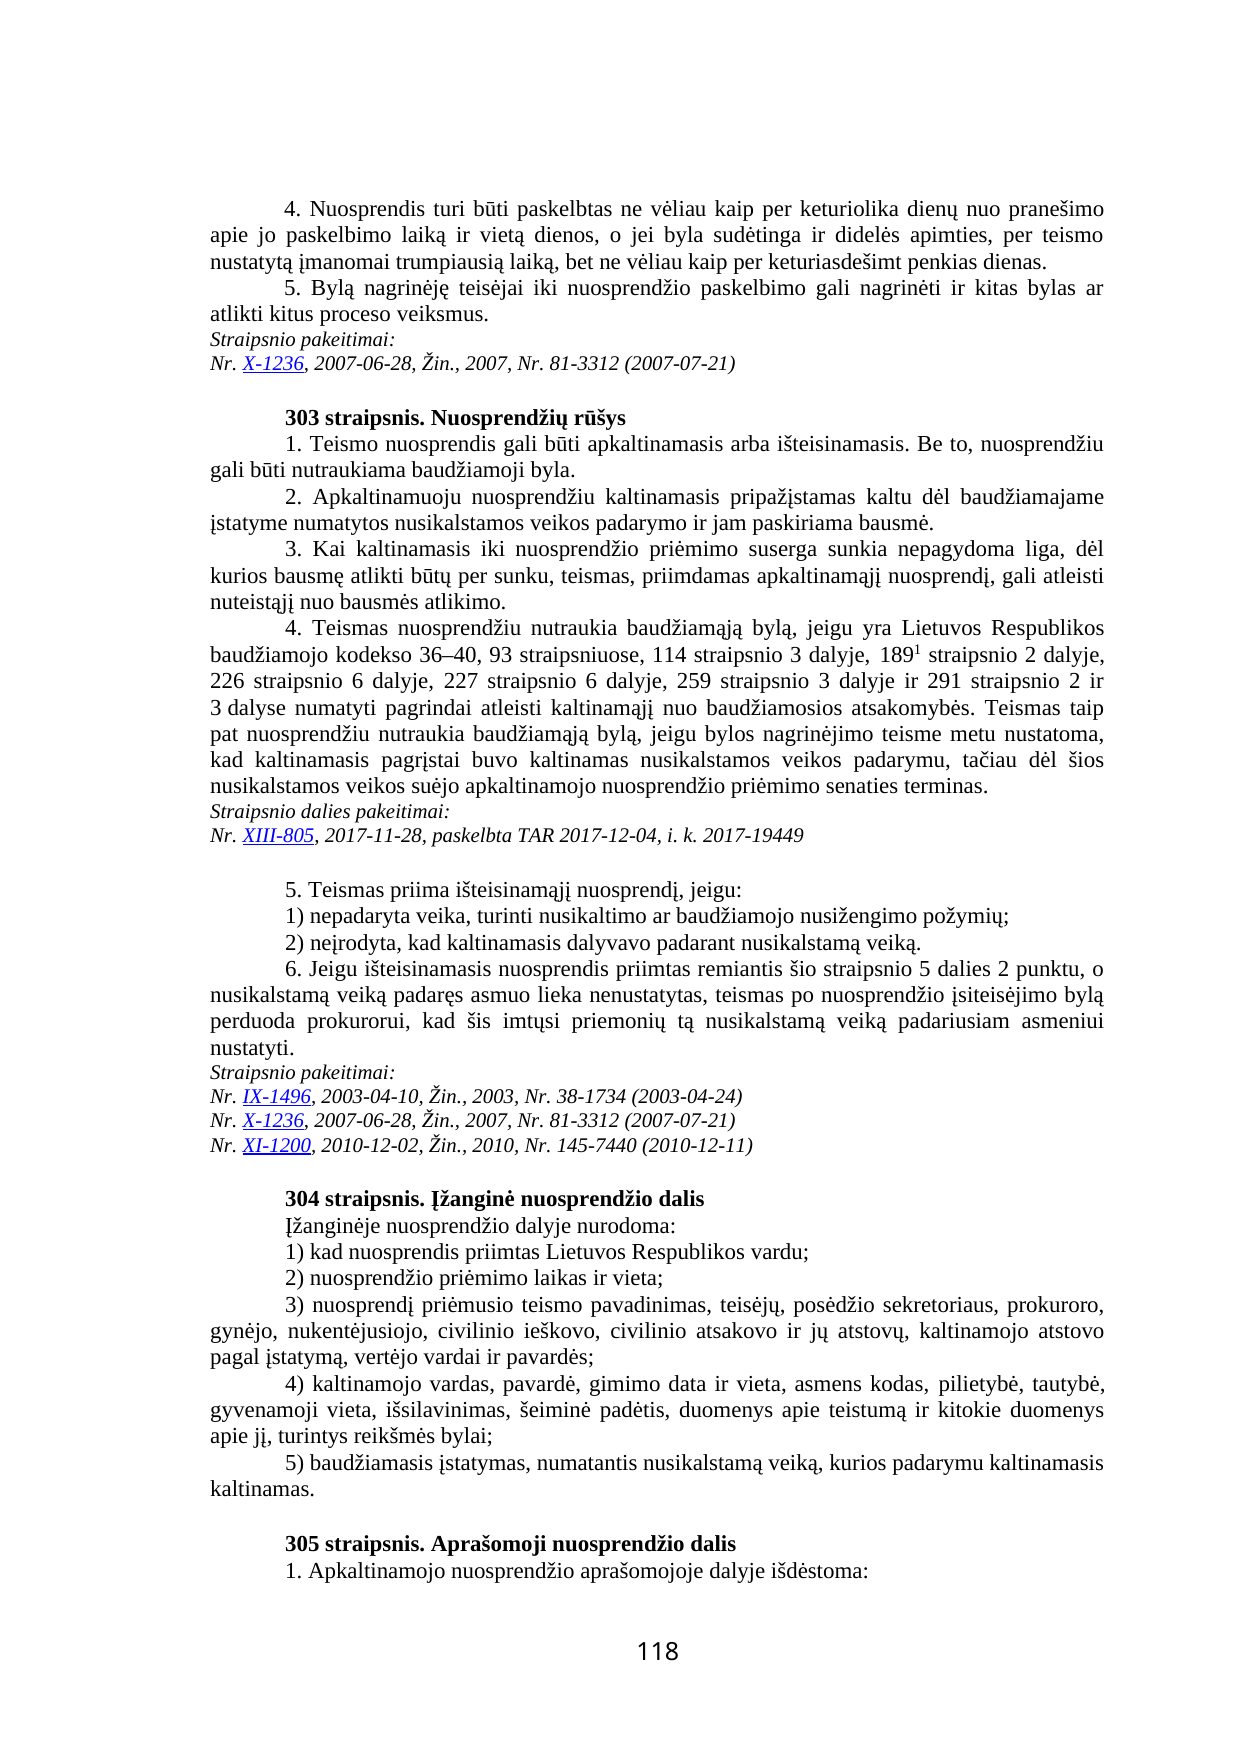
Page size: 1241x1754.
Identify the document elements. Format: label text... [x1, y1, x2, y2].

text 1. Apkaltinamojo nuosprendžio aprašomojoje dalyje išdėstoma: [210, 1557, 1106, 1583]
text Nr. X-1236, 2007-06-28, Žin., 2007, Nr. 81-3312 (2007-07-21) [210, 351, 1106, 375]
text 3. Kai kaltinamasis iki nuosprendžio priėmimo suserga sunkia nepagydoma liga, dėl kurios bausmę atlikti būtų per sunku, teismas, priimdamas apkaltinamąjį nuosprendį, gali atleisti nuteistąjį nuo bausmės atlikimo. [210, 535, 1106, 614]
text 2. Apkaltinamuoju nuosprendžiu kaltinamasis pripažįstamas kaltu dėl baudžiamajame įstatyme numatytos nusikalstamos veikos padarymo ir jam paskiriama bausmė. [210, 483, 1106, 535]
text 304 straipsnis. Įžanginė nuosprendžio dalis [210, 1185, 1106, 1212]
text 4. Teismas nuosprendžiu nutraukia baudžiamąją bylą, jeigu yra Lietuvos Respublikos baudžiamojo kodekso 36–40, 93 straipsniuose, 114 straipsnio 3 dalyje, 1891 straipsnio 2 dalyje, 226 straipsnio 6 dalyje, 227 straipsnio 6 dalyje, 259 straipsnio 3 dalyje ir 291 straipsnio 2 ir 3 dalyse numatyti pagrindai atleisti kaltinamąjį nuo baudžiamosios atsakomybės. Teismas taip pat nuosprendžiu nutraukia baudžiamąją bylą, jeigu bylos nagrinėjimo teisme metu nustatoma, kad kaltinamasis pagrįstai buvo kaltinamas nusikalstamos veikos padarymu, tačiau dėl šios nusikalstamos veikos suėjo apkaltinamojo nuosprendžio priėmimo senaties terminas. [210, 614, 1106, 799]
text Nr. IX-1496, 2003-04-10, Žin., 2003, Nr. 38-1734 (2003-04-24) [210, 1084, 1106, 1108]
text Nr. XIII-805, 2017-11-28, paskelbta TAR 2017-12-04, i. k. 2017-19449 [210, 823, 1106, 847]
text 4. Nuosprendis turi būti paskelbtas ne vėliau kaip per keturiolika dienų nuo pranešimo apie jo paskelbimo laiką ir vietą dienos, o jei byla sudėtinga ir didelės apimties, per teismo nustatytą įmanomai trumpiausią laiką, bet ne vėliau kaip per keturiasdešimt penkias dienas. [210, 195, 1106, 274]
text Straipsnio pakeitimai: [210, 327, 1106, 351]
text 3) nuosprendį priėmusio teismo pavadinimas, teisėjų, posėdžio sekretoriaus, prokuroro, gynėjo, nukentėjusiojo, civilinio ieškovo, civilinio atsakovo ir jų atstovų, kaltinamojo atstovo pagal įstatymą, vertėjo vardai ir pavardės; [210, 1291, 1106, 1370]
text Straipsnio pakeitimai: [210, 1060, 1106, 1084]
text Nr. XI-1200, 2010-12-02, Žin., 2010, Nr. 145-7440 (2010-12-11) [210, 1132, 1106, 1157]
text 1) nepadaryta veika, turinti nusikaltimo ar baudžiamojo nusižengimo požymių; [210, 902, 1106, 928]
text 305 straipsnis. Aprašomoji nuosprendžio dalis [210, 1530, 1106, 1557]
text 2) nuosprendžio priėmimo laikas ir vieta; [210, 1264, 1106, 1291]
text 1. Teismo nuosprendis gali būti apkaltinamasis arba išteisinamasis. Be to, nuosprendžiu gali būti nutraukiama baudžiamoji byla. [210, 430, 1106, 483]
text 5) baudžiamasis įstatymas, numatantis nusikalstamą veiką, kurios padarymu kaltinamasis kaltinamas. [210, 1449, 1106, 1502]
text Nr. X-1236, 2007-06-28, Žin., 2007, Nr. 81-3312 (2007-07-21) [210, 1108, 1106, 1132]
text Įžanginėje nuosprendžio dalyje nurodoma: [210, 1212, 1106, 1238]
text 5. Bylą nagrinėję teisėjai iki nuosprendžio paskelbimo gali nagrinėti ir kitas bylas ar atlikti kitus proceso veiksmus. [210, 274, 1106, 327]
text 6. Jeigu išteisinamasis nuosprendis priimtas remiantis šio straipsnio 5 dalies 2 punktu, o nusikalstamą veiką padaręs asmuo lieka nenustatytas, teismas po nuosprendžio įsiteisėjimo bylą perduoda prokurorui, kad šis imtųsi priemonių tą nusikalstamą veiką padariusiam asmeniui nustatyti. [210, 955, 1106, 1060]
text Straipsnio dalies pakeitimai: [210, 799, 1106, 823]
text 303 straipsnis. Nuosprendžių rūšys [210, 404, 1106, 430]
text 5. Teismas priima išteisinamąjį nuosprendį, jeigu: [210, 876, 1106, 902]
text 4) kaltinamojo vardas, pavardė, gimimo data ir vieta, asmens kodas, pilietybė, tautybė, gyvenamoji vieta, išsilavinimas, šeiminė padėtis, duomenys apie teistumą ir kitokie duomenys apie jį, turintys reikšmės bylai; [210, 1370, 1106, 1449]
text 1) kad nuosprendis priimtas Lietuvos Respublikos vardu; [210, 1238, 1106, 1264]
text 2) neįrodyta, kad kaltinamasis dalyvavo padarant nusikalstamą veiką. [210, 928, 1106, 955]
